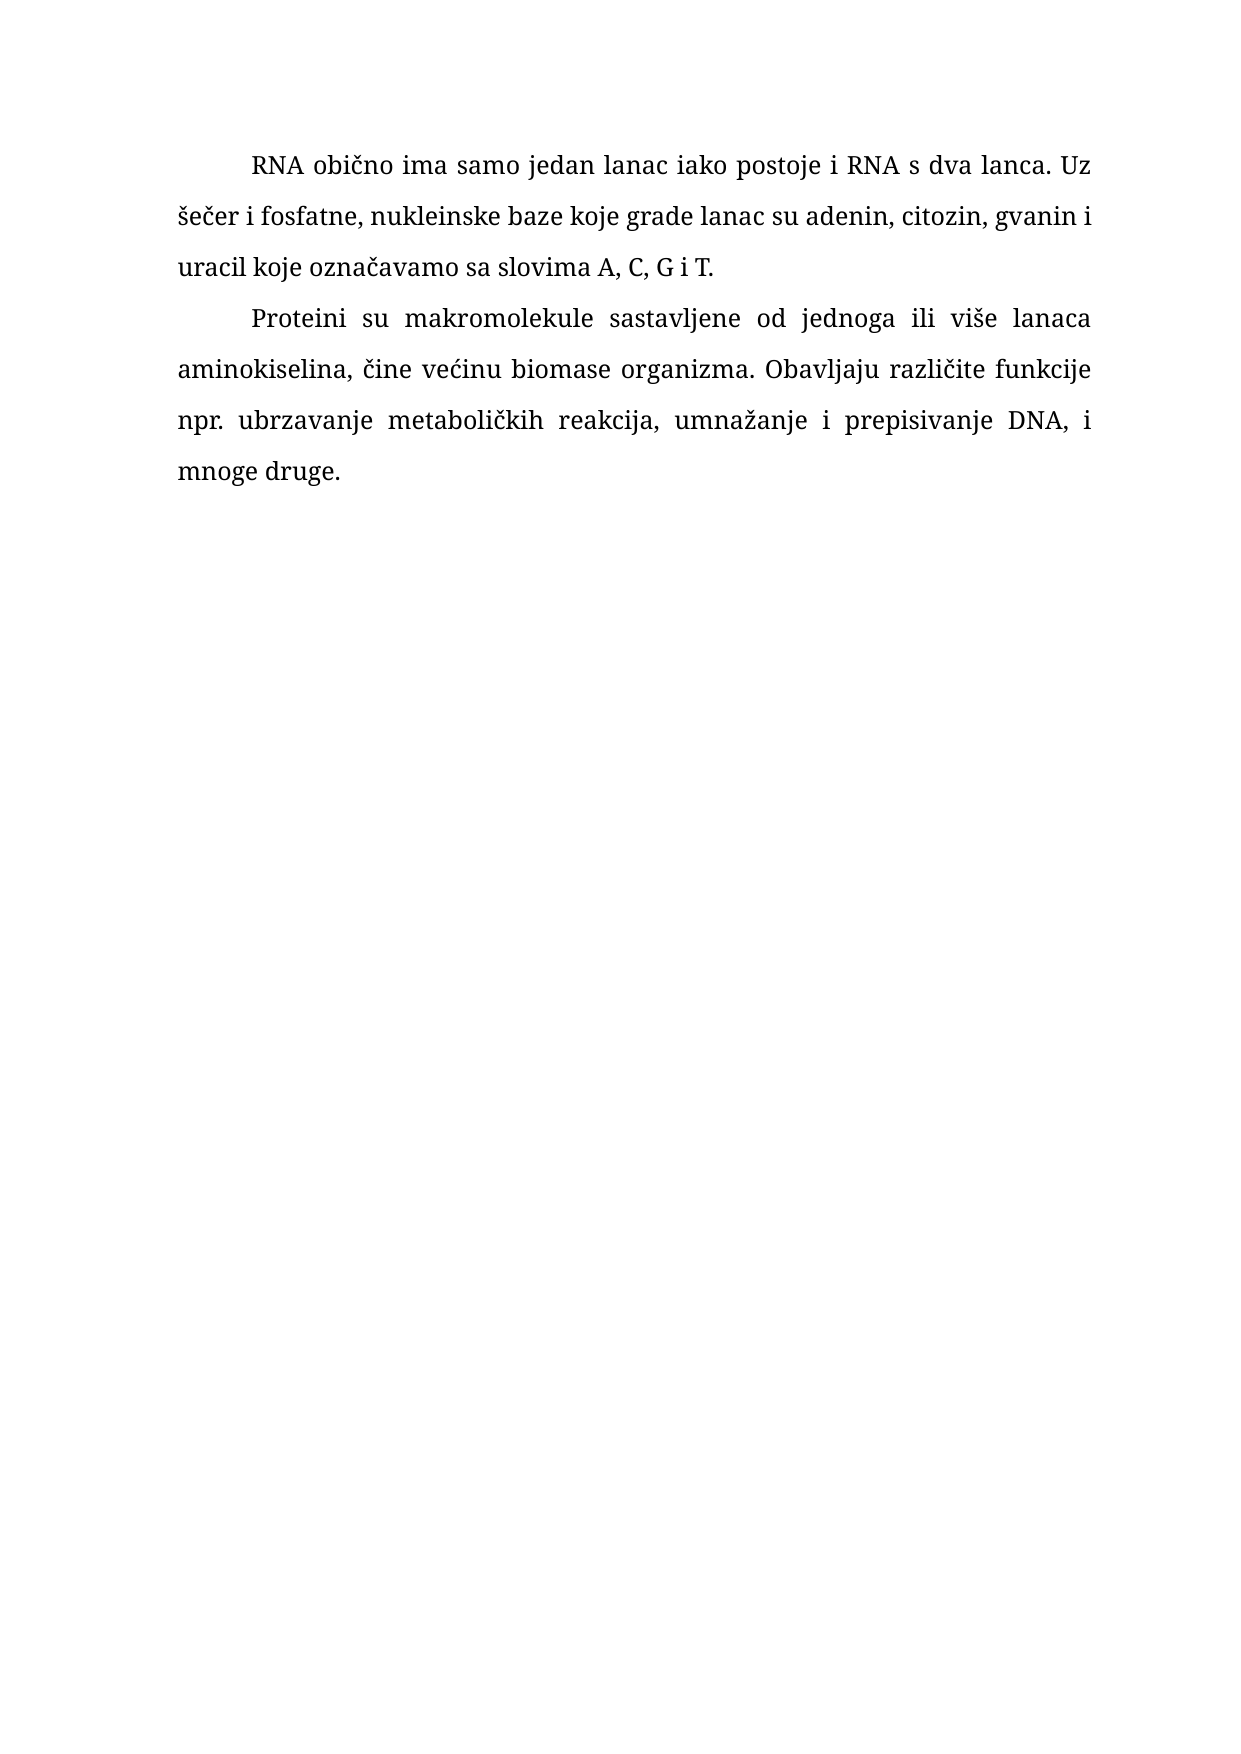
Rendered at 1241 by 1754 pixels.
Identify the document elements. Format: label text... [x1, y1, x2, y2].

text Proteini su makromolekule sastavljene od jednoga ili više lanaca aminokiselina, čine većinu biomase organizma. Obavljaju različite funkcije npr. ubrzavanje metaboličkih reakcija, umnažanje i prepisivanje DNA, i mnoge druge. [177, 301, 1093, 488]
text RNA obično ima samo jedan lanac iako postoje i RNA s dva lanca. Uz šečer i fosfatne, nukleinske baze koje grade lanac su adenin, citozin, gvanin i uracil koje označavamo sa slovima A, C, G i T. [177, 148, 1093, 284]
